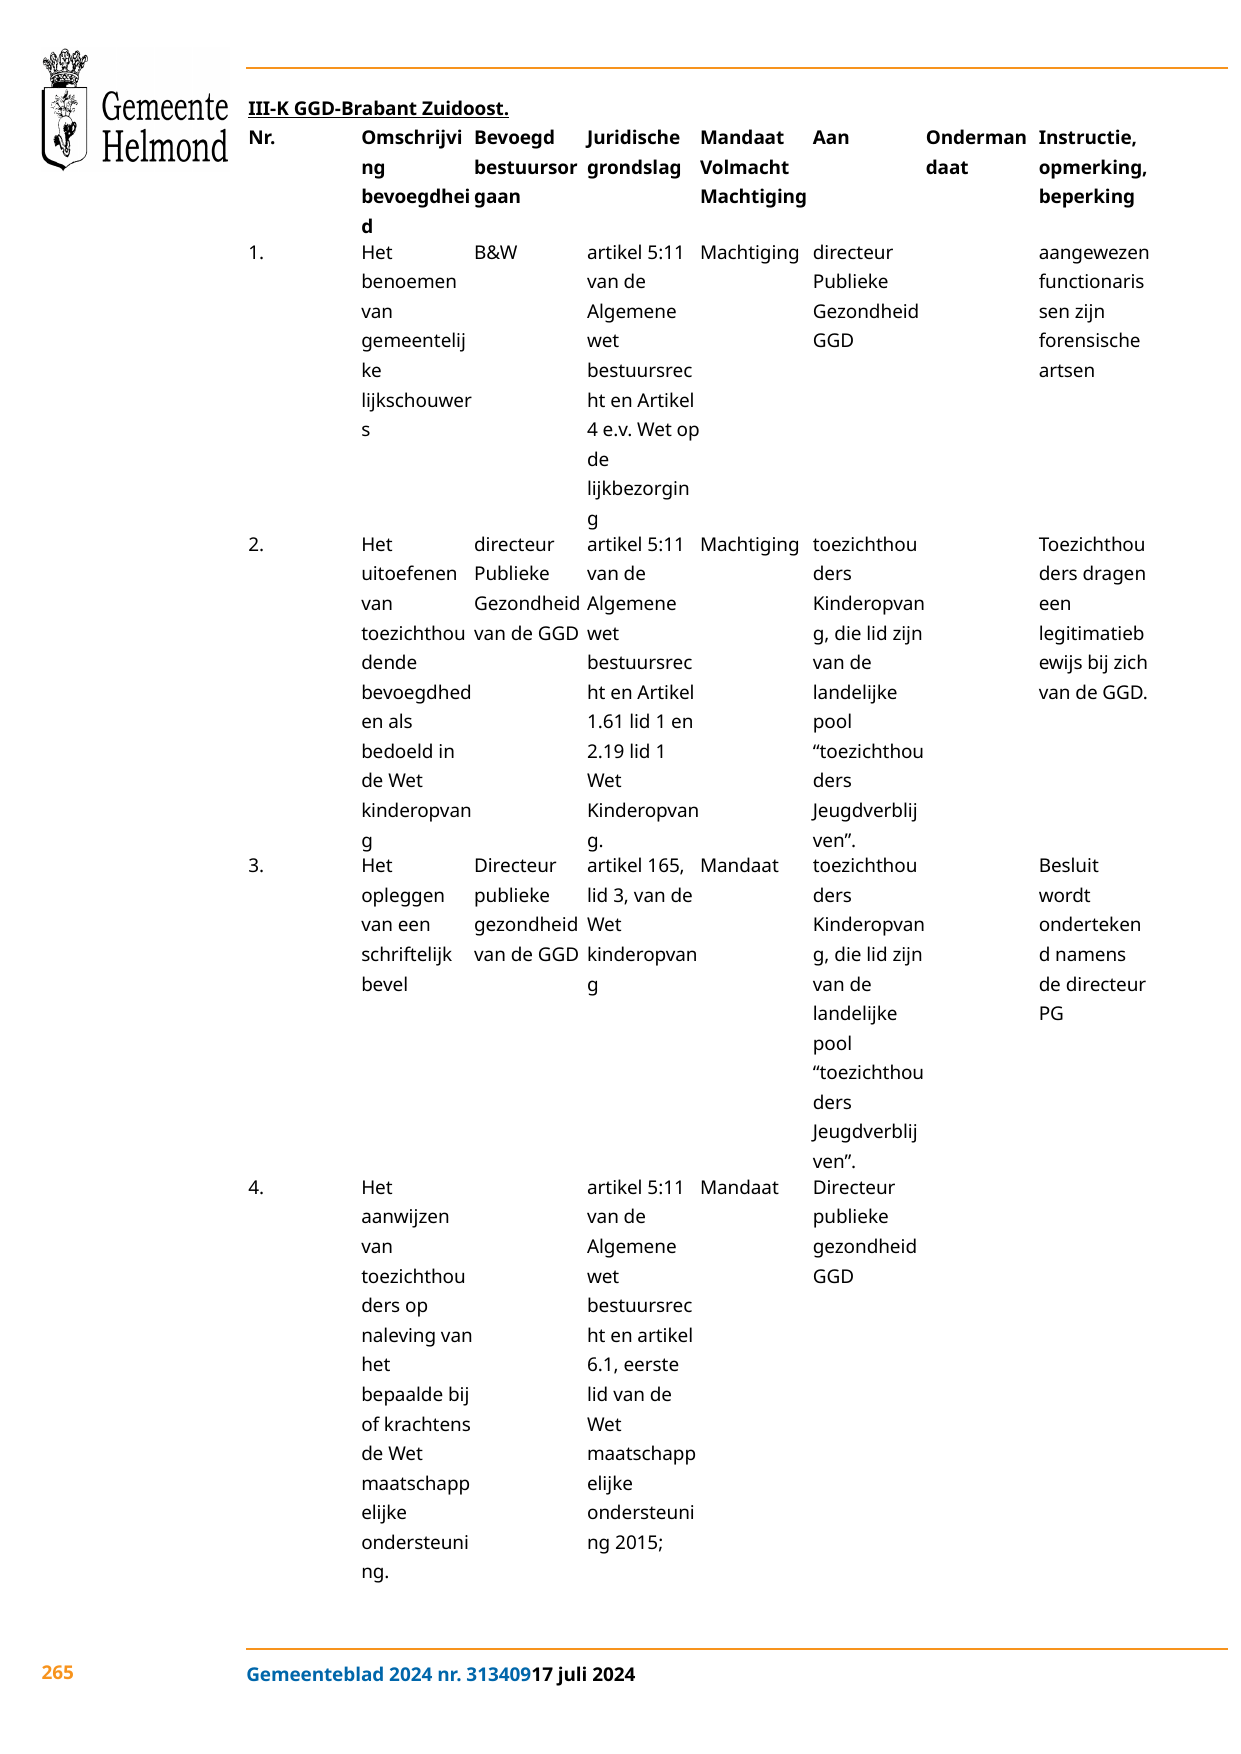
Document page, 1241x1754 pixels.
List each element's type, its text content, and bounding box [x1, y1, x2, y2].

table_cell artikel 5:11 van de Algemene wet bestuursrecht en Artikel 1.61 lid 1 en 2.19 lid 1 Wet Kinderopvang. [587, 531, 700, 852]
table_header Aan [813, 125, 926, 239]
table_cell toezichthouders Kinderopvang, die lid zijn van de landelijke pool “toezichthouders Jeugdverblijven”. [813, 531, 926, 852]
table_cell B&W [474, 239, 587, 531]
table_cell artikel 5:11 van de Algemene wet bestuursrecht en Artikel 4 e.v. Wet op de lijkbezorging [587, 239, 700, 531]
table_cell Directeur publieke gezondheid GGD [813, 1174, 926, 1584]
table_cell Toezichthouders dragen een legitimatiebewijs bij zich van de GGD. [1039, 531, 1152, 852]
table_cell [926, 531, 1038, 852]
table_cell aangewezen functionarissen zijn forensische artsen [1039, 239, 1152, 531]
table_cell Het benoemen van gemeentelijke lijkschouwers [361, 239, 474, 531]
table_cell Mandaat [700, 1174, 813, 1584]
table_header Instructie, opmerking, beperking [1039, 125, 1152, 239]
table_header Juridische grondslag [587, 125, 700, 239]
table_cell toezichthouders Kinderopvang, die lid zijn van de landelijke pool “toezichthouders Jeugdverblijven”. [813, 853, 926, 1174]
table_cell Directeur publieke gezondheid van de GGD [474, 853, 587, 1174]
picture [41, 47, 231, 172]
table_cell Besluit wordt ondertekend namens de directeur PG [1039, 853, 1152, 1174]
table_cell artikel 165, lid 3, van de Wet kinderopvang [587, 853, 700, 1174]
table_header Ondermandaat [926, 125, 1038, 239]
table_cell [1039, 1174, 1152, 1584]
table_cell Het opleggen van een schriftelijk bevel [361, 853, 474, 1174]
table_cell [926, 239, 1038, 531]
table_cell 2. [248, 531, 361, 852]
table_cell directeur Publieke Gezondheid van de GGD [474, 531, 587, 852]
table_header Bevoegd bestuursorgaan [474, 125, 587, 239]
table_cell 1. [248, 239, 361, 531]
table_cell 3. [248, 853, 361, 1174]
table_cell Machtiging [700, 239, 813, 531]
table_cell Mandaat [700, 853, 813, 1174]
table_cell [926, 853, 1038, 1174]
table_cell Het uitoefenen van toezichthoudende bevoegdheden als bedoeld in de Wet kinderopvang [361, 531, 474, 852]
table_cell [926, 1174, 1038, 1584]
table_cell [474, 1174, 587, 1584]
table_cell 4. [248, 1174, 361, 1584]
table_header Omschrijving bevoegdheid [361, 125, 474, 239]
text III-K GGD-Brabant Zuidoost. [248, 95, 1152, 121]
table_cell directeur Publieke Gezondheid GGD [813, 239, 926, 531]
table_header Nr. [248, 125, 361, 239]
table_header Mandaat Volmacht Machtiging [700, 125, 813, 239]
table_cell Machtiging [700, 531, 813, 852]
table_cell artikel 5:11 van de Algemene wet bestuursrecht en artikel 6.1, eerste lid van de Wet maatschappelijke ondersteuning 2015; [587, 1174, 700, 1584]
table_cell Het aanwijzen van toezichthouders op naleving van het bepaalde bij of krachtens de Wet maatschappelijke ondersteuning. [361, 1174, 474, 1584]
